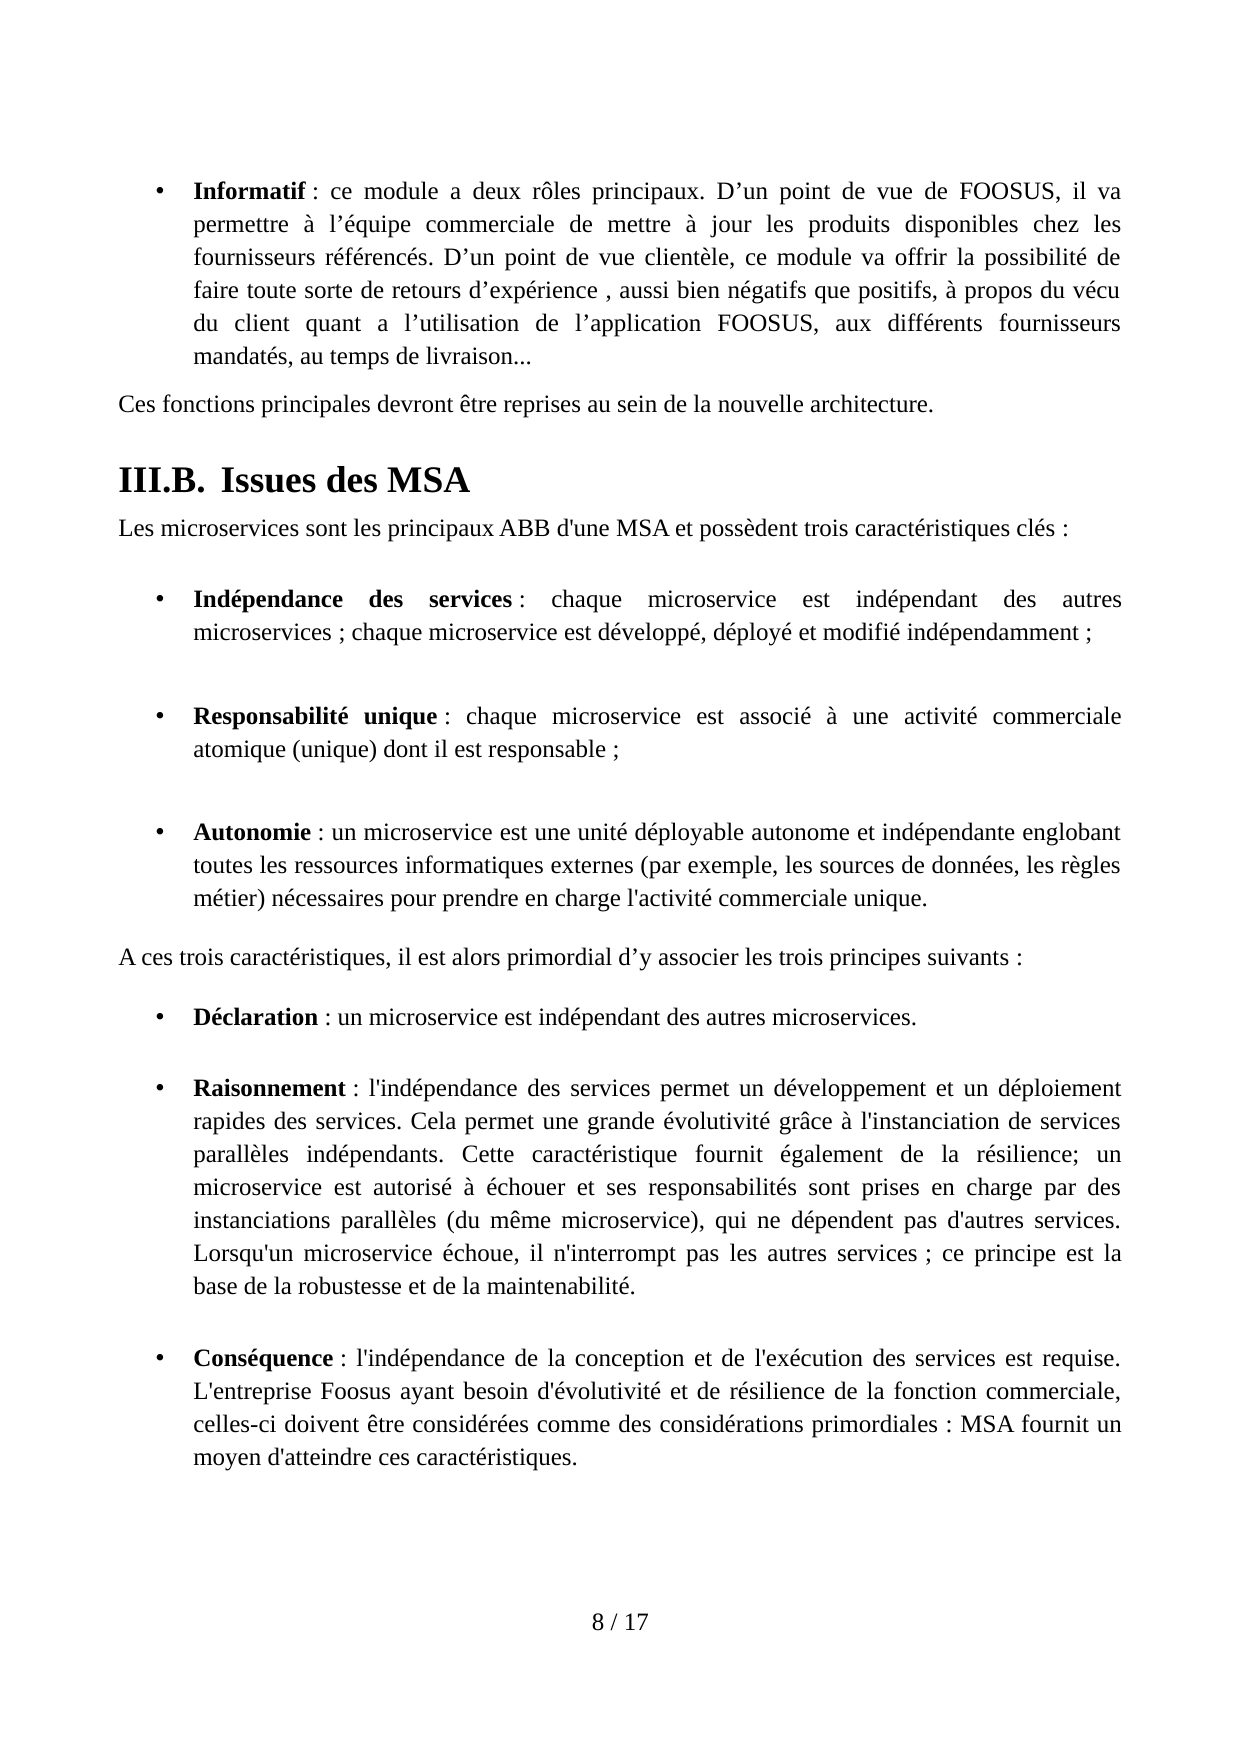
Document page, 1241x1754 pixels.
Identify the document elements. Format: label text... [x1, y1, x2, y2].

list Informatif : ce module a deux rôles principaux. D’un point de vue de FOOSUS, il va permettre à l’équipe commerciale de mettre à jour les produits disponibles chez les fournisseurs référencés. D’un point de vue clientèle, ce module va offrir la possibilité de faire toute sorte de retours d’expérience , aussi bien négatifs que positifs, à propos du vécu du client quant a l’utilisation de l’application FOOSUS, aux différents fournisseurs mandatés, au temps de livraison... [156, 176, 1122, 370]
text Les microservices sont les principaux ABB d'une MSA et possèdent trois caractéristiques clés : [118, 513, 1122, 542]
subtitle Issues des MSA [118, 457, 1122, 501]
list Indépendance des services : chaque microservice est indépendant des autres microservices ; chaque microservice est développé, déployé et modifié indépendamment ; [156, 584, 1122, 646]
list Raisonnement : l'indépendance des services permet un développement et un déploiement rapides des services. Cela permet une grande évolutivité grâce à l'instanciation de services parallèles indépendants. Cette caractéristique fournit également de la résilience; un microservice est autorisé à échouer et ses responsabilités sont prises en charge par des instanciations parallèles (du même microservice), qui ne dépendent pas d'autres services. Lorsqu'un microservice échoue, il n'interrompt pas les autres services ; ce principe est la base de la robustesse et de la maintenabilité. [156, 1073, 1122, 1300]
list Déclaration : un microservice est indépendant des autres microservices. [156, 1002, 1122, 1031]
list Conséquence : l'indépendance de la conception et de l'exécution des services est requise. L'entreprise Foosus ayant besoin d'évolutivité et de résilience de la fonction commerciale, celles-ci doivent être considérées comme des considérations primordiales : MSA fournit un moyen d'atteindre ces caractéristiques. [156, 1343, 1122, 1471]
list Responsabilité unique : chaque microservice est associé à une activité commerciale atomique (unique) dont il est responsable ; [156, 701, 1122, 762]
list Autonomie : un microservice est une unité déployable autonome et indépendante englobant toutes les ressources informatiques externes (par exemple, les sources de données, les règles métier) nécessaires pour prendre en charge l'activité commerciale unique. [156, 817, 1122, 912]
text A ces trois caractéristiques, il est alors primordial d’y associer les trois principes suivants : [118, 942, 1122, 971]
text Ces fonctions principales devront être reprises au sein de la nouvelle architecture. [118, 389, 1122, 418]
